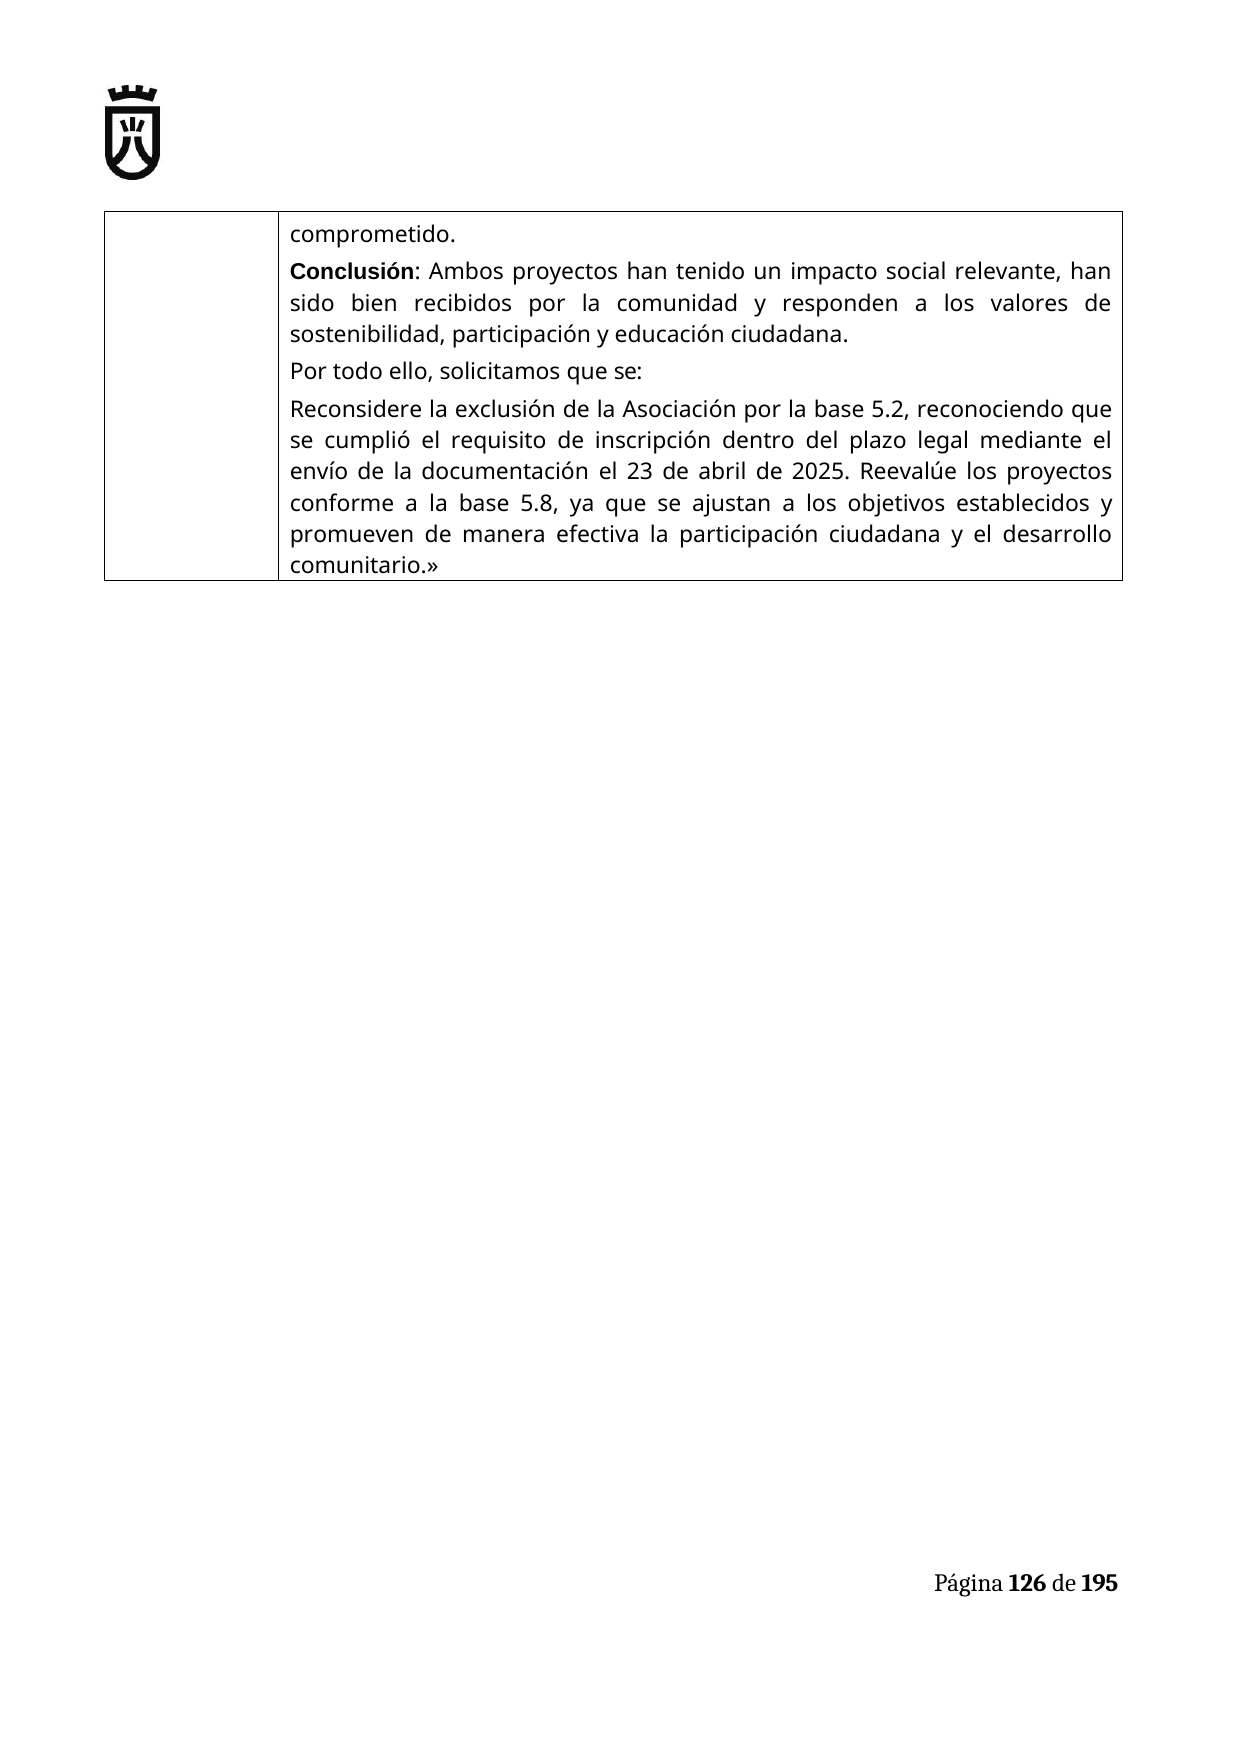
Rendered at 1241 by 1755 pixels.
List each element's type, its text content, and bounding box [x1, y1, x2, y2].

table_header comprometido. Conclusión: Ambos proyectos han tenido un impacto social relevante, han sido bien recibidos por la comunidad y responden a los valores de sostenibilidad, participación y educación ciudadana. Por todo ello, solicitamos que se: Reconsidere la exclusión de la Asociación por la base 5.2, reconociendo que se cumplió el requisito de inscripción dentro del plazo legal mediante el envío de la documentación el 23 de abril de 2025. Reevalúe los proyectos conforme a la base 5.8, ya que se ajustan a los objetivos establecidos y promueven de manera efectiva la participación ciudadana y el desarrollo comunitario.» [279, 212, 1122, 580]
table_header [105, 212, 278, 580]
